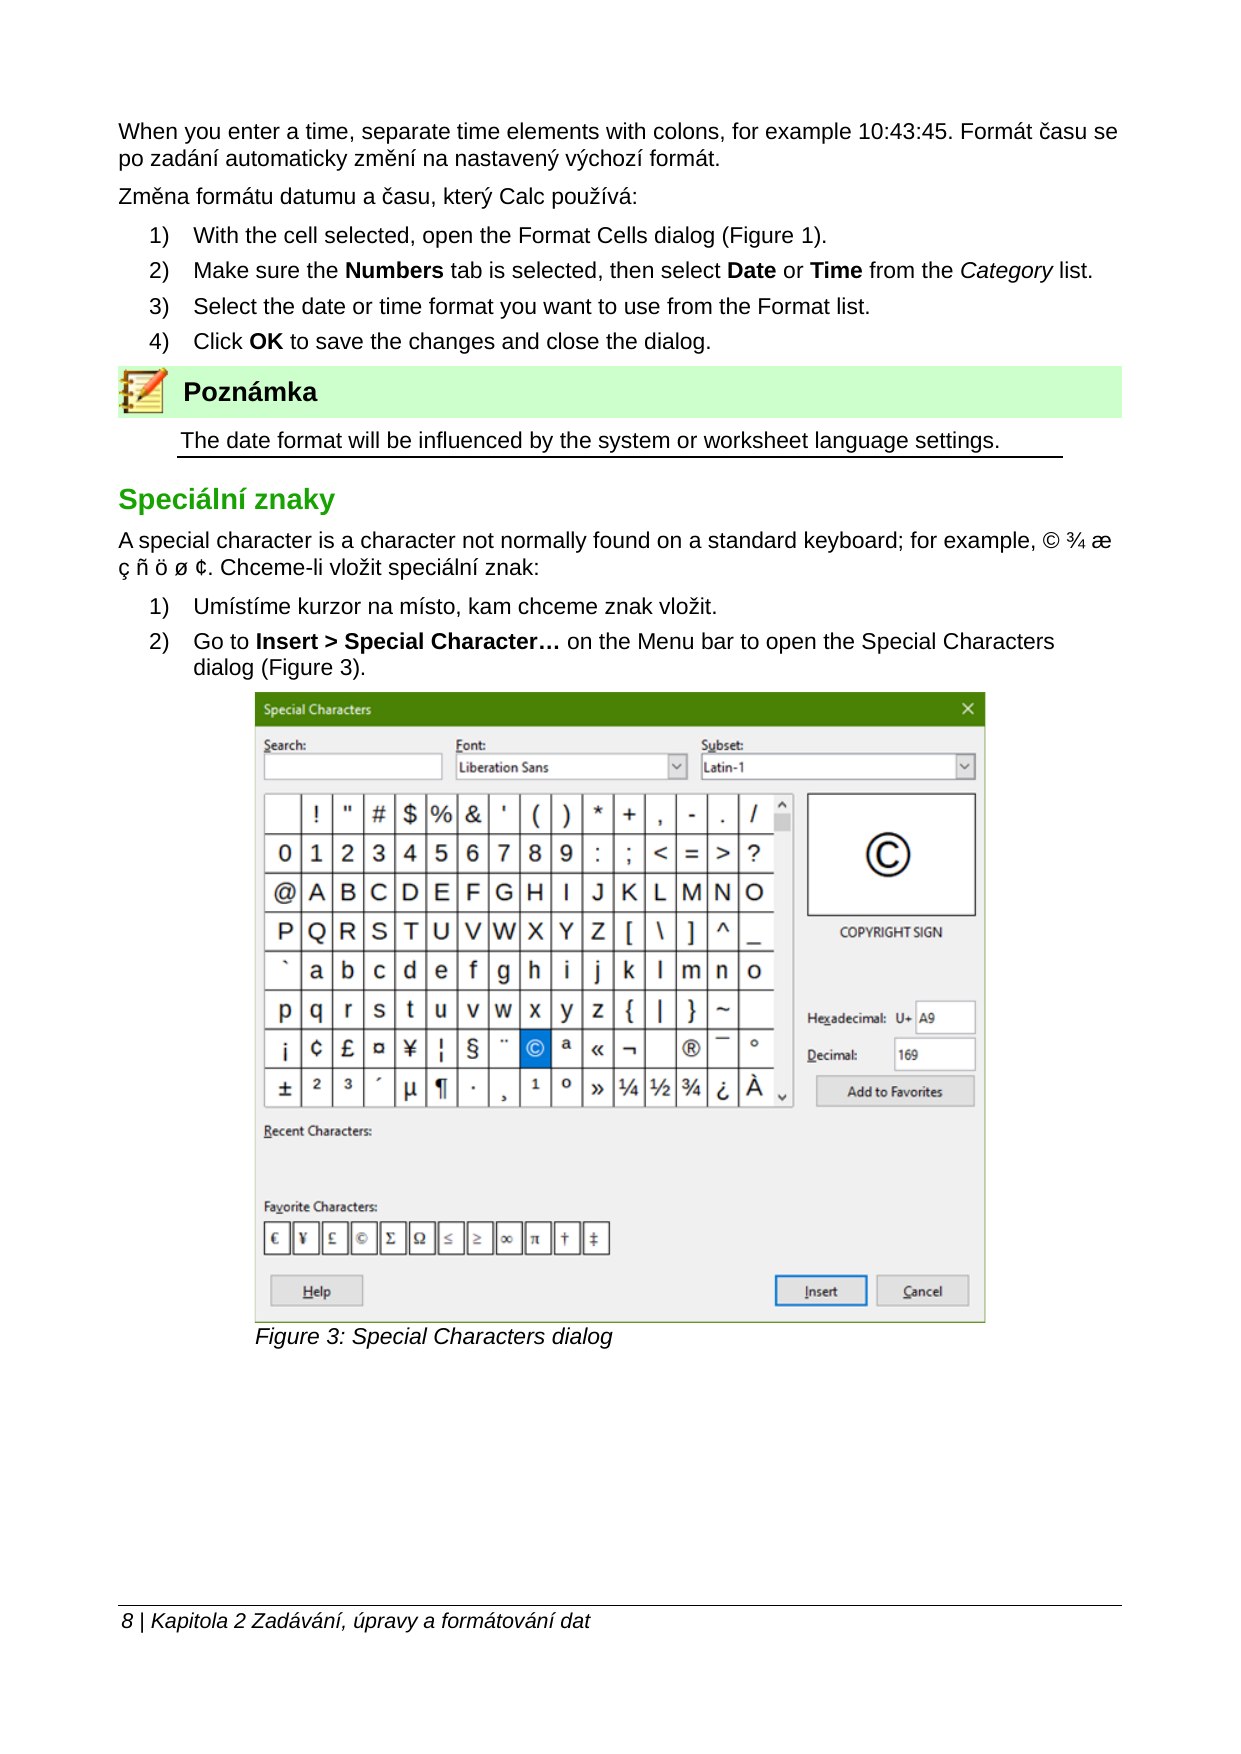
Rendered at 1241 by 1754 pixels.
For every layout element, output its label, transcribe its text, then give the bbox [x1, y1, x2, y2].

list Go to Insert > Special Character… on the Menu bar to open the Special Characters dialog (Figure 3). [169, 628, 1122, 681]
subtitle Speciální znaky [118, 482, 1122, 516]
text When you enter a time, separate time elements with colons, for example 10:43:45. Formát času se po zadání automaticky změní na nastavený výchozí formát. [118, 118, 1122, 171]
list With the cell selected, open the Format Cells dialog (Figure 1). [169, 222, 1122, 248]
text The date format will be influenced by the system or worksheet language settings. [177, 424, 1063, 456]
list Umístíme kurzor na místo, kam chceme znak vložit. [169, 593, 1122, 619]
text A special character is a character not normally found on a standard keyboard; for example, © ¾ æ ç ñ ö ø ¢. Chceme-li vložit speciální znak: [118, 527, 1122, 580]
text Figure 3: Special Characters dialog [255, 1323, 985, 1349]
picture [254, 692, 986, 1323]
list Select the date or time format you want to use from the Format list. [169, 293, 1122, 319]
list Click OK to save the changes and close the dialog. [169, 328, 1122, 354]
text Změna formátu datumu a času, který Calc používá: [118, 183, 1122, 210]
subtitle Poznámka [118, 366, 1122, 418]
list Make sure the Numbers tab is selected, then select Date or Time from the Category list. [169, 257, 1122, 284]
picture [119, 366, 170, 417]
